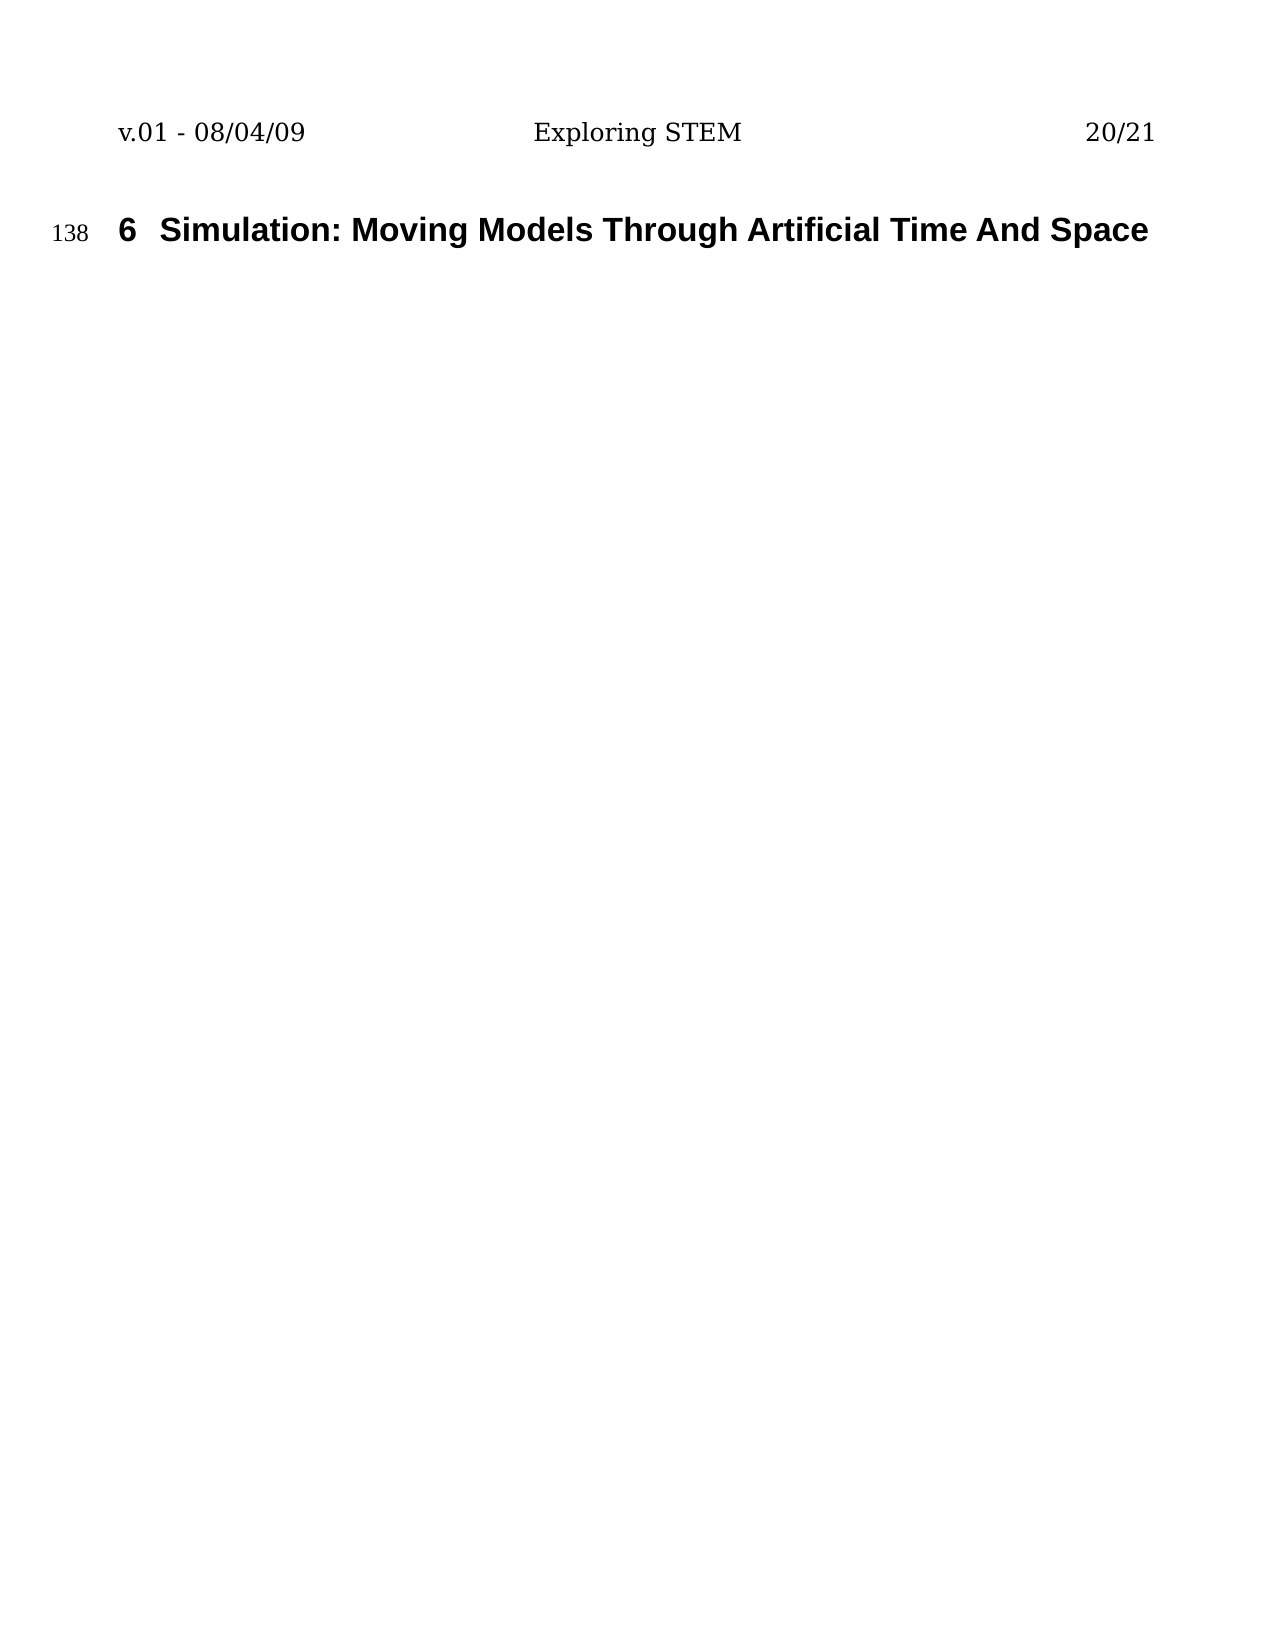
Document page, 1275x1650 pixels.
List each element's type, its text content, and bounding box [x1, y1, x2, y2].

subtitle Simulation: Moving Models Through Artificial Time And Space [118, 210, 1157, 248]
